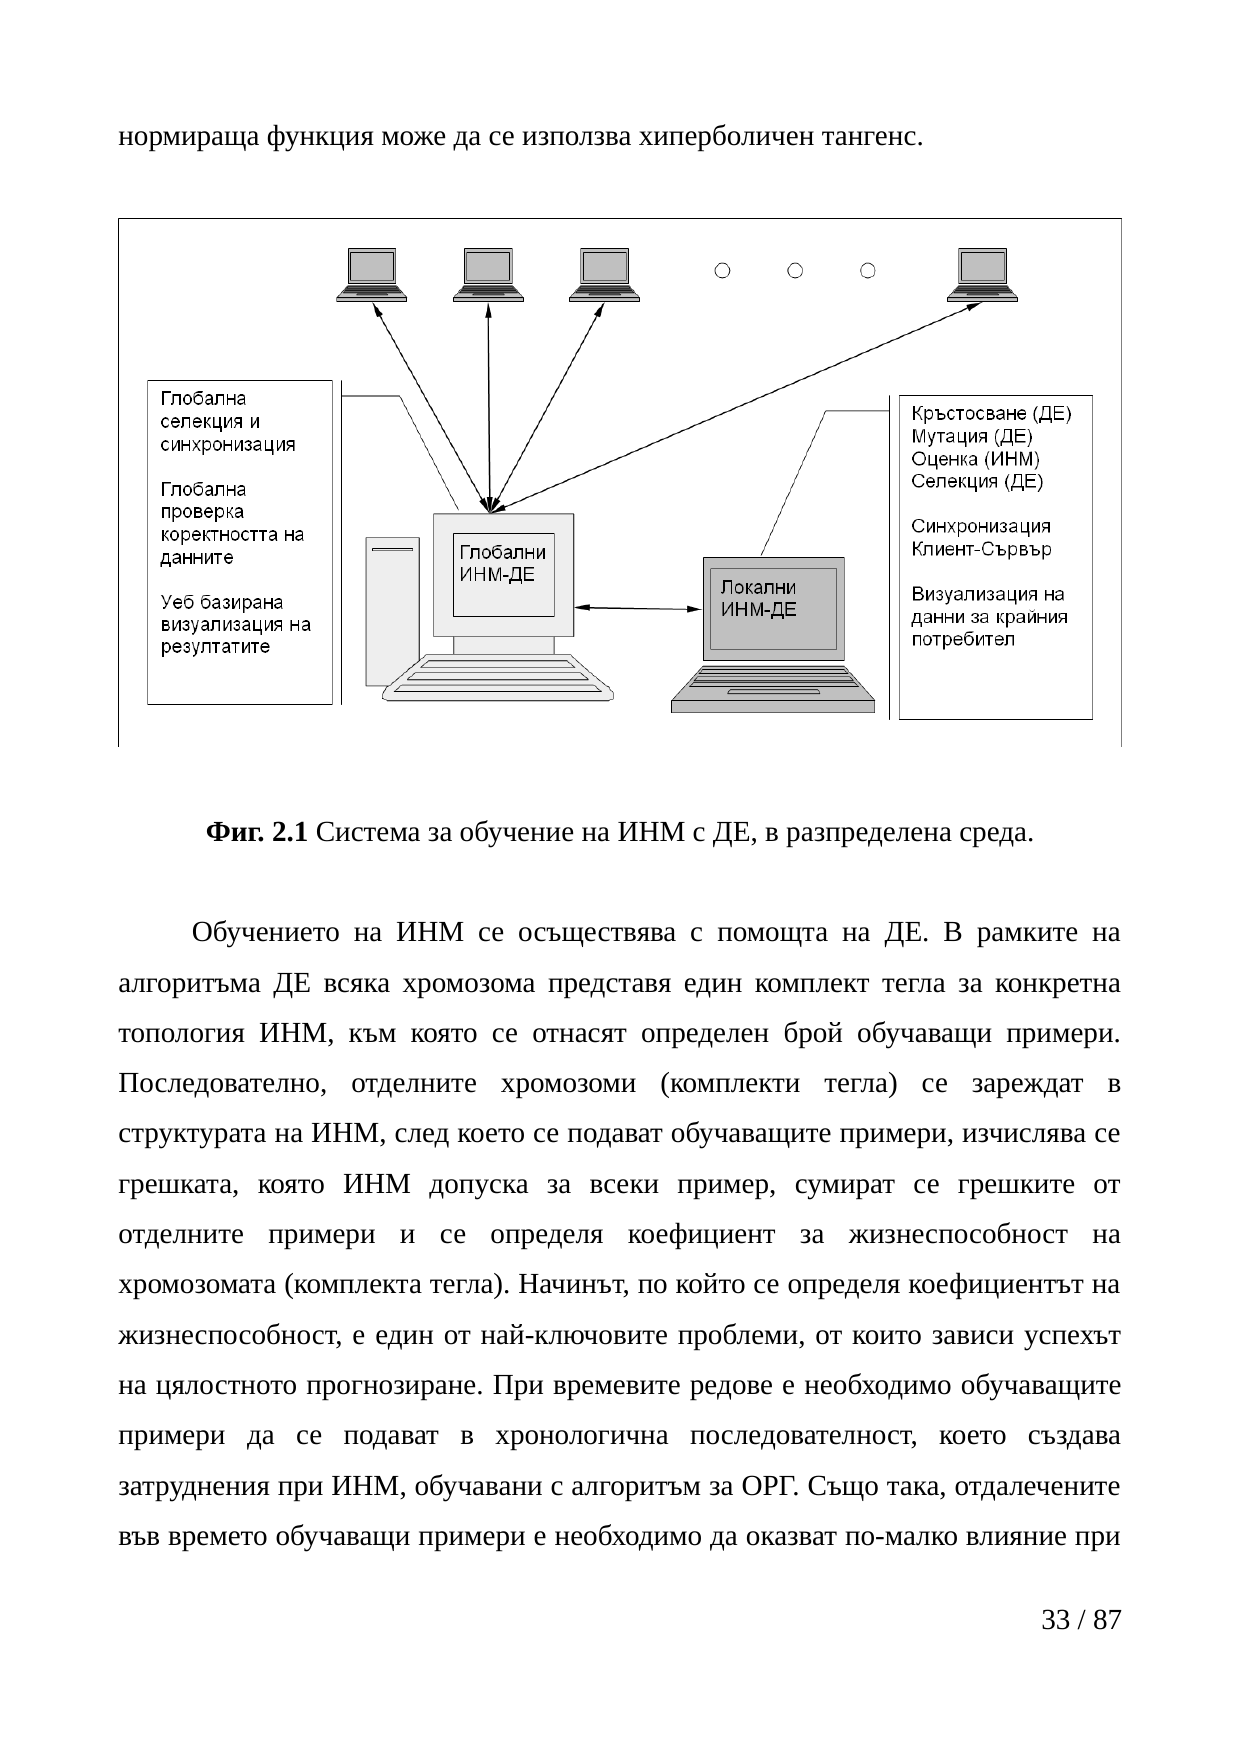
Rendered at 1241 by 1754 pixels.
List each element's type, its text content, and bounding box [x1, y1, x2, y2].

text нормираща функция може да се използва хиперболичен тангенс. [118, 118, 1122, 152]
text Фиг. 2.1 Система за обучение на ИНМ с ДЕ, в разпределена среда. [118, 814, 1122, 847]
text Обучението на ИНМ се осъществява с помощта на ДЕ. В рамките на алгоритъма ДЕ всяка хромозома представя един комплект тегла за конкретна топология ИНМ, към която се отнасят определен брой обучаващи примери. Последователно, отделните хромозоми (комплекти тегла) се зареждат в структурата на ИНМ, след което се подават обучаващите примери, изчислява се грешката, която ИНМ допуска за всеки пример, сумират се грешките от отделните примери и се определя коефициент за жизнеспособност на хромозомата (комплекта тегла). Начинът, по който се определя коефициентът на жизнеспособност, е един от най-ключовите проблеми, от които зависи успехът на цялостното прогнозиране. При времевите редове е необходимо обучаващите примери да се подават в хронологична последователност, което създава затруднения при ИНМ, обучавани с алгоритъм за ОРГ. Също така, отдалечените във времето обучаващи примери е необходимо да оказват по-малко влияние при [118, 914, 1122, 1552]
